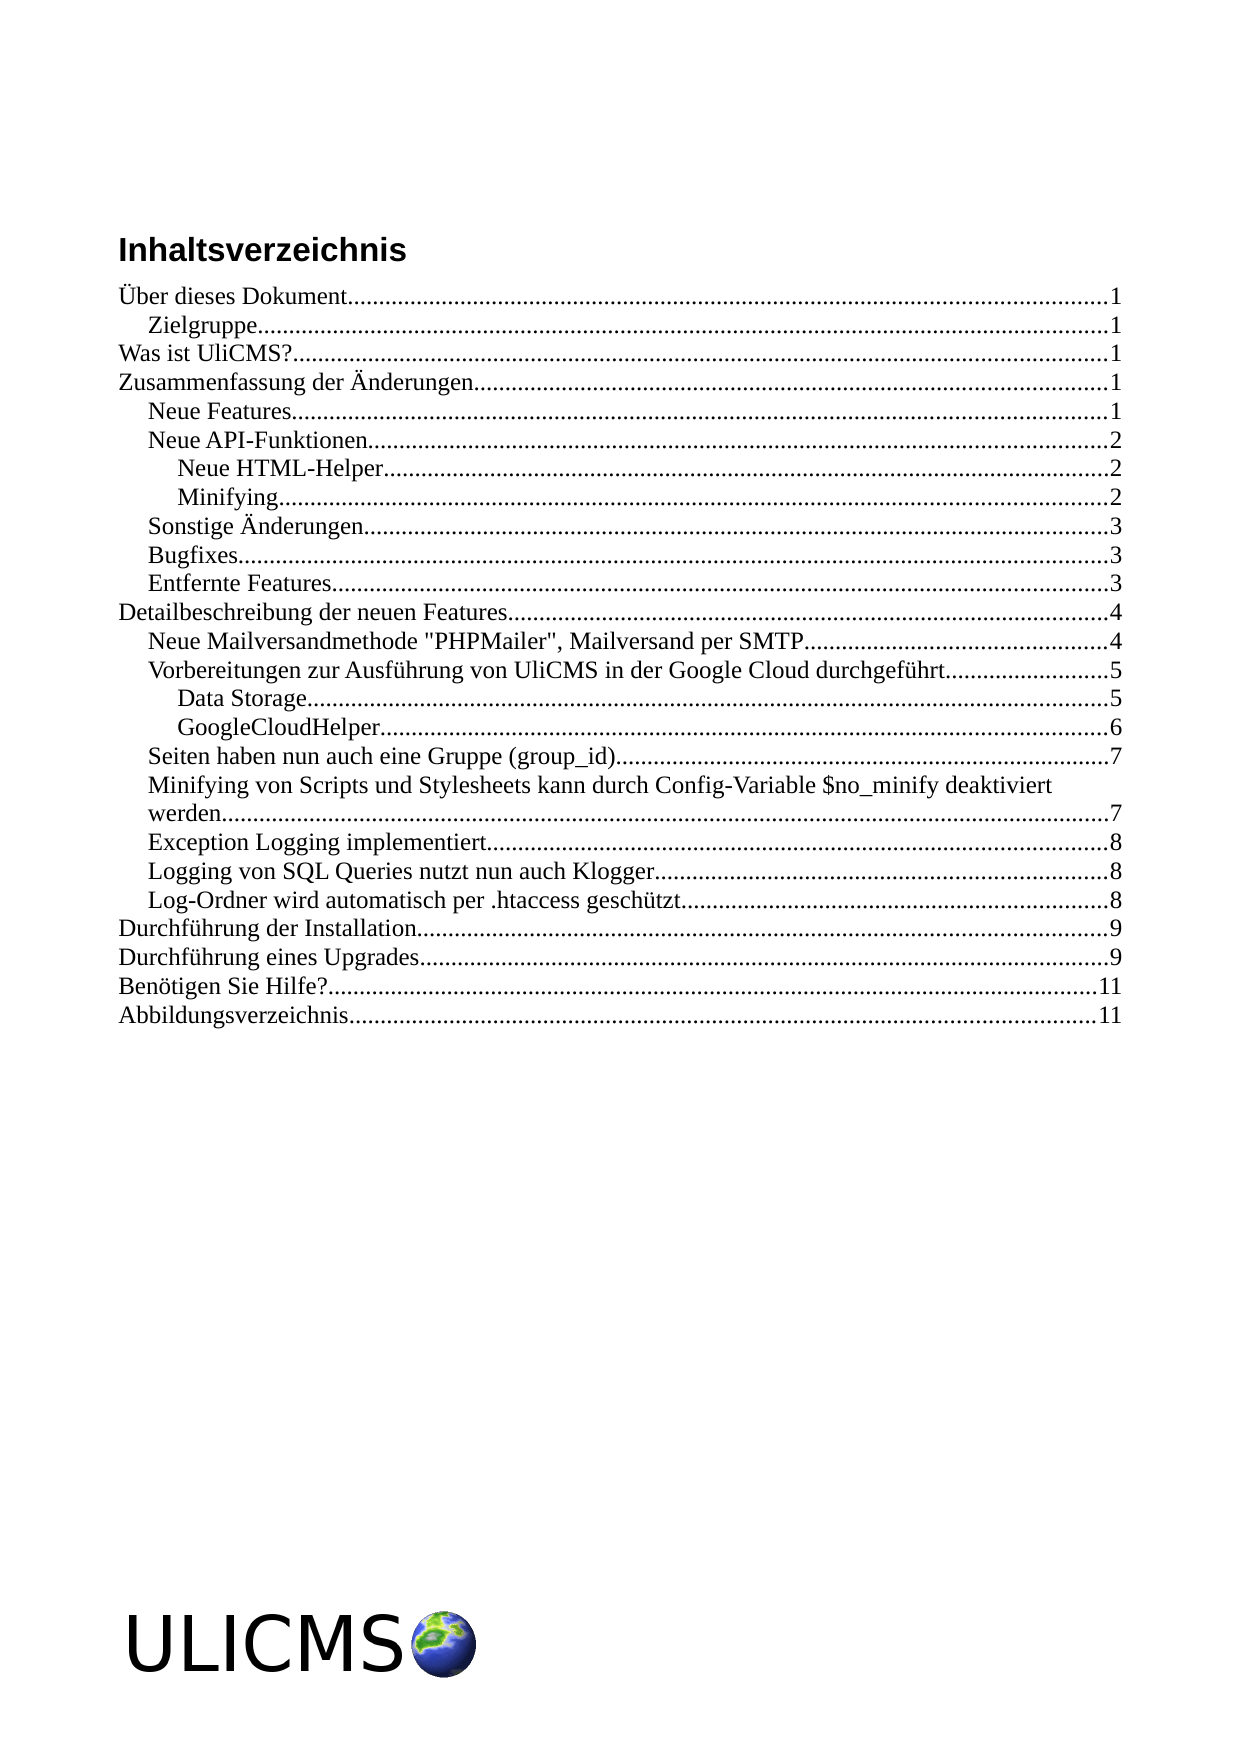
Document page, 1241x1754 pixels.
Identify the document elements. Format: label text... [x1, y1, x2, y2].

text Über dieses Dokument 1 [118, 281, 1122, 310]
text Detailbeschreibung der neuen Features 4 [118, 597, 1122, 626]
text Abbildungsverzeichnis 11 [118, 1000, 1122, 1028]
text Logging von SQL Queries nutzt nun auch Klogger 8 [148, 856, 1122, 885]
text Vorbereitungen zur Ausführung von UliCMS in der Google Cloud durchgeführt 5 [148, 655, 1122, 683]
text Data Storage 5 [177, 683, 1122, 712]
text Seiten haben nun auch eine Gruppe (group_id) 7 [148, 741, 1122, 770]
text Durchführung der Installation 9 [118, 913, 1122, 942]
text Was ist UliCMS? 1 [118, 338, 1122, 367]
text Exception Logging implementiert 8 [148, 827, 1122, 856]
text Zusammenfassung der Änderungen 1 [118, 367, 1122, 396]
text GoogleCloudHelper 6 [177, 712, 1122, 741]
text Bugfixes 3 [148, 540, 1122, 568]
text Neue API-Funktionen 2 [148, 425, 1122, 453]
text Minifying 2 [177, 482, 1122, 511]
text Neue Features 1 [148, 396, 1122, 425]
text Benötigen Sie Hilfe? 11 [118, 971, 1122, 1000]
text Neue Mailversandmethode "PHPMailer", Mailversand per SMTP 4 [148, 626, 1122, 655]
text Entfernte Features 3 [148, 568, 1122, 597]
text Log-Ordner wird automatisch per .htaccess geschützt 8 [148, 885, 1122, 913]
subtitle Inhaltsverzeichnis [118, 230, 1122, 268]
text Neue HTML-Helper 2 [177, 453, 1122, 482]
text Minifying von Scripts und Stylesheets kann durch Config-Variable $no_minify deaktiviert werden. 7 [148, 770, 1122, 827]
text Zielgruppe 1 [148, 310, 1122, 338]
picture [118, 1607, 479, 1681]
text Sonstige Änderungen 3 [148, 511, 1122, 540]
text Durchführung eines Upgrades 9 [118, 942, 1122, 971]
